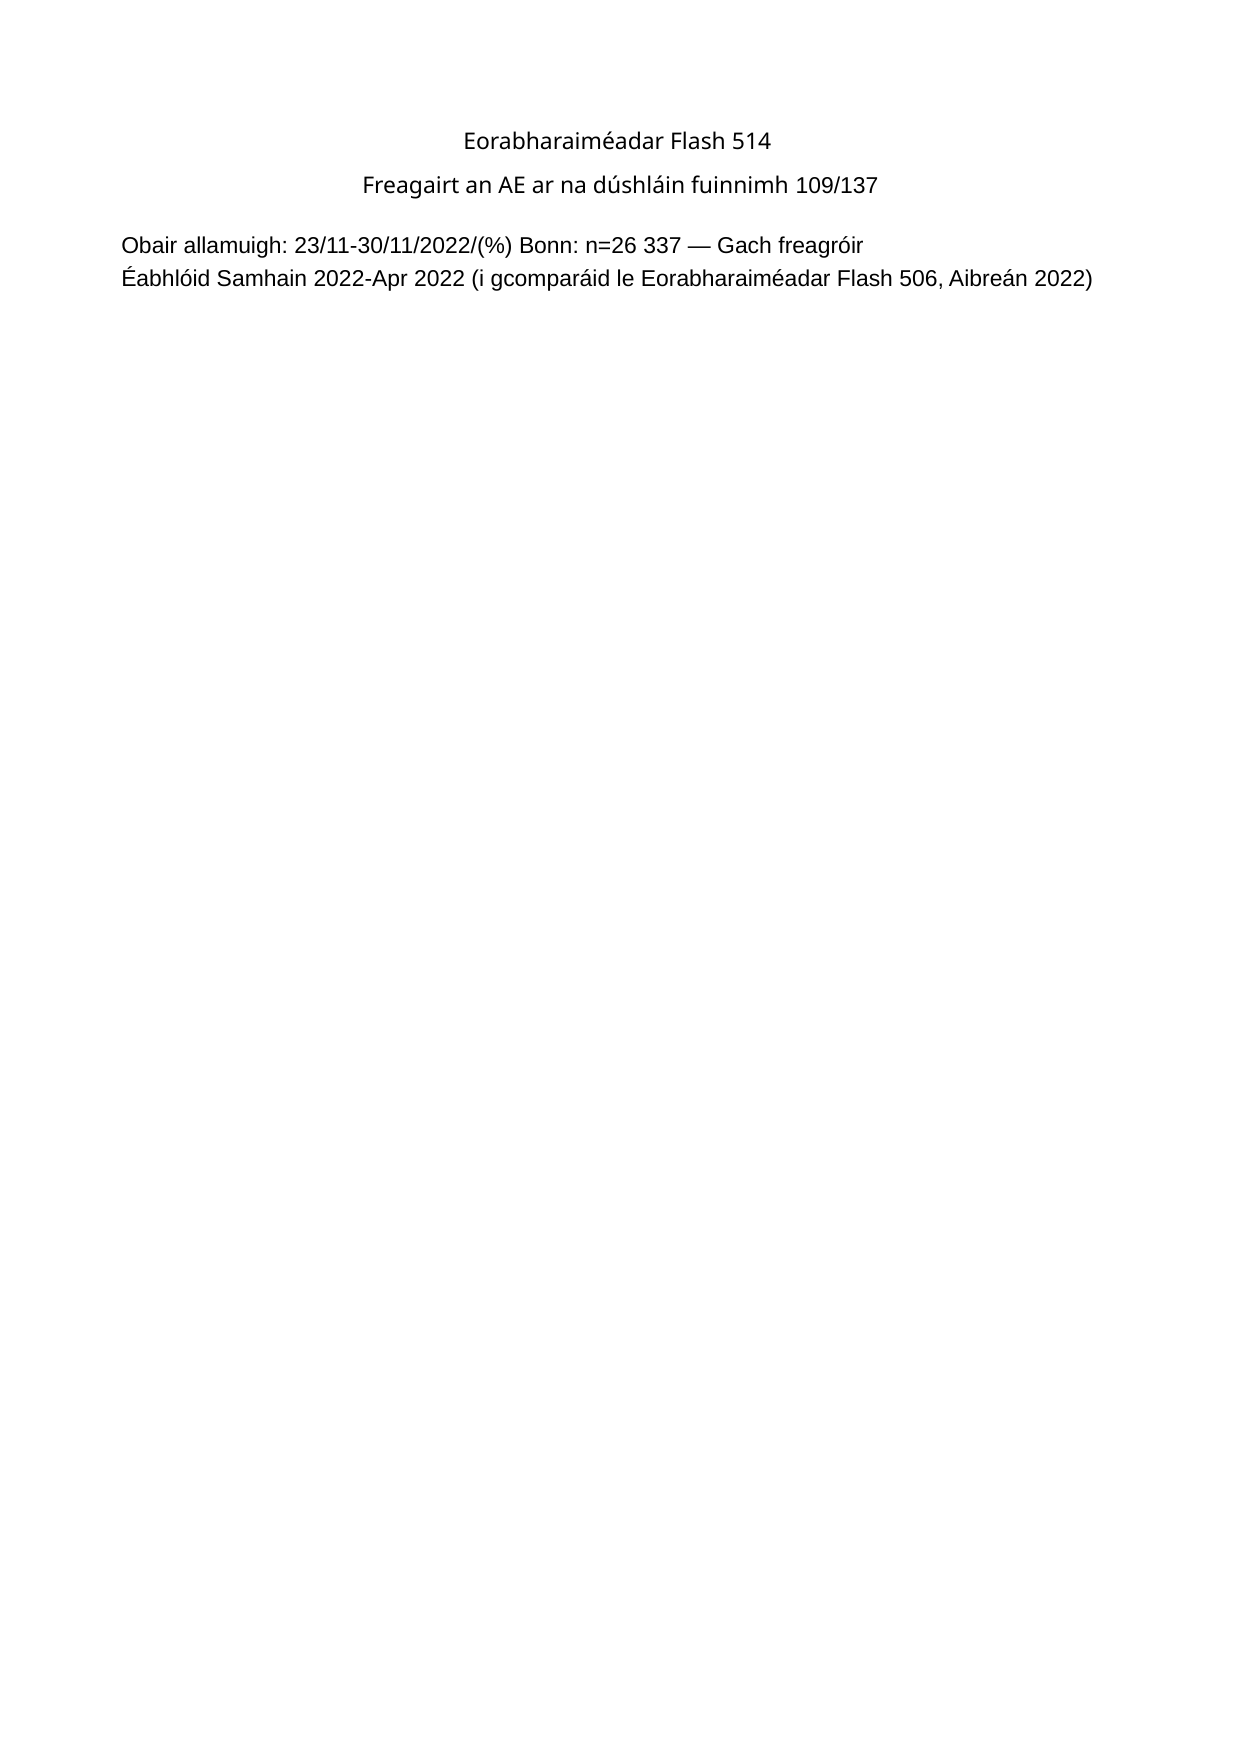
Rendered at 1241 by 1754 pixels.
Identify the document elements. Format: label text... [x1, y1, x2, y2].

table_cell Éabhlóid Samhain 2022-Apr 2022 (i gcomparáid le Eorabharaiméadar Flash 506, Aibreán 2022) [118, 262, 1116, 294]
table_cell Obair allamuigh: 23/11-30/11/2022/(%) Bonn: n=26 337 — Gach freagróir [118, 230, 1116, 262]
